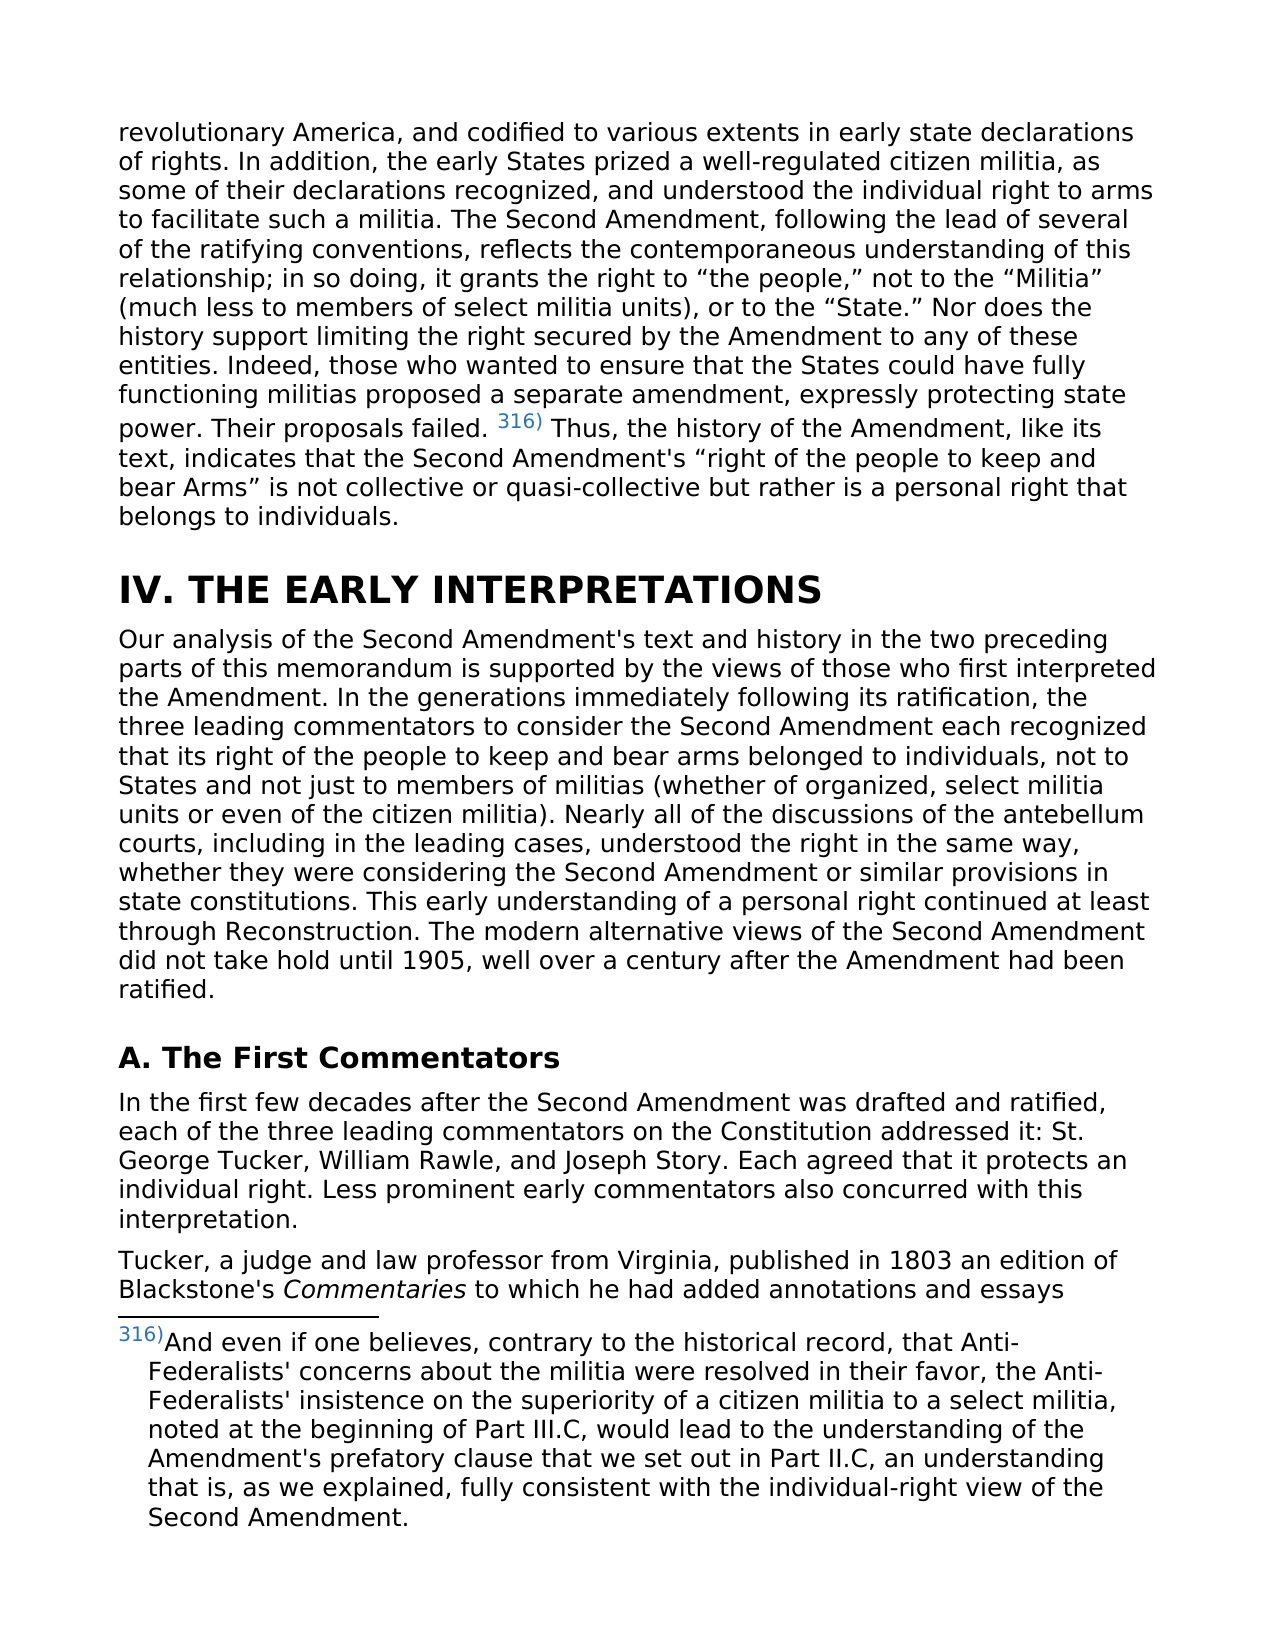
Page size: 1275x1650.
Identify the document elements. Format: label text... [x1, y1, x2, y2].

text And even if one believes, contrary to the historical record, that Anti-Federalists' concerns about the militia were resolved in their favor, the Anti-Federalists' insistence on the superiority of a citizen militia to a select militia, noted at the beginning of Part III.C, would lead to the understanding of the Amendment's prefatory clause that we set out in Part II.C, an understanding that is, as we explained, fully consistent with the individual-right view of the Second Amendment. [118, 1323, 1157, 1532]
text revolutionary America, and codified to various extents in early state declarations of rights. In addition, the early States prized a well-regulated citizen militia, as some of their declarations recognized, and understood the individual right to arms to facilitate such a militia. The Second Amendment, following the lead of several of the ratifying conventions, reflects the contemporaneous understanding of this relationship; in so doing, it grants the right to “the people,” not to the “Militia” (much less to members of select militia units), or to the “State.” Nor does the history support limiting the right secured by the Amendment to any of these entities. Indeed, those who wanted to ensure that the States could have fully functioning militias proposed a separate amendment, expressly protecting state power. Their proposals failed. Thus, the history of the Amendment, like its text, indicates that the Second Amendment's “right of the people to keep and bear Arms” is not collective or quasi-collective but rather is a personal right that belongs to individuals. [118, 118, 1157, 531]
subtitle IV. THE EARLY INTERPRETATIONS [118, 569, 1157, 612]
subtitle A. The First Commentators [118, 1042, 1157, 1076]
text Tucker, a judge and law professor from Virginia, published in 1803 an edition of Blackstone's Commentaries to which he had added annotations and essays [118, 1246, 1157, 1305]
text Our analysis of the Second Amendment's text and history in the two preceding parts of this memorandum is supported by the views of those who first interpreted the Amendment. In the generations immediately following its ratification, the three leading commentators to consider the Second Amendment each recognized that its right of the people to keep and bear arms belonged to individuals, not to States and not just to members of militias (whether of organized, select militia units or even of the citizen militia). Nearly all of the discussions of the antebellum courts, including in the leading cases, understood the right in the same way, whether they were considering the Second Amendment or similar provisions in state constitutions. This early understanding of a personal right continued at least through Reconstruction. The modern alternative views of the Second Amendment did not take hold until 1905, well over a century after the Amendment had been ratified. [118, 625, 1157, 1004]
text In the first few decades after the Second Amendment was drafted and ratified, each of the three leading commentators on the Constitution addressed it: St. George Tucker, William Rawle, and Joseph Story. Each agreed that it protects an individual right. Less prominent early commentators also concurred with this interpretation. [118, 1088, 1157, 1234]
